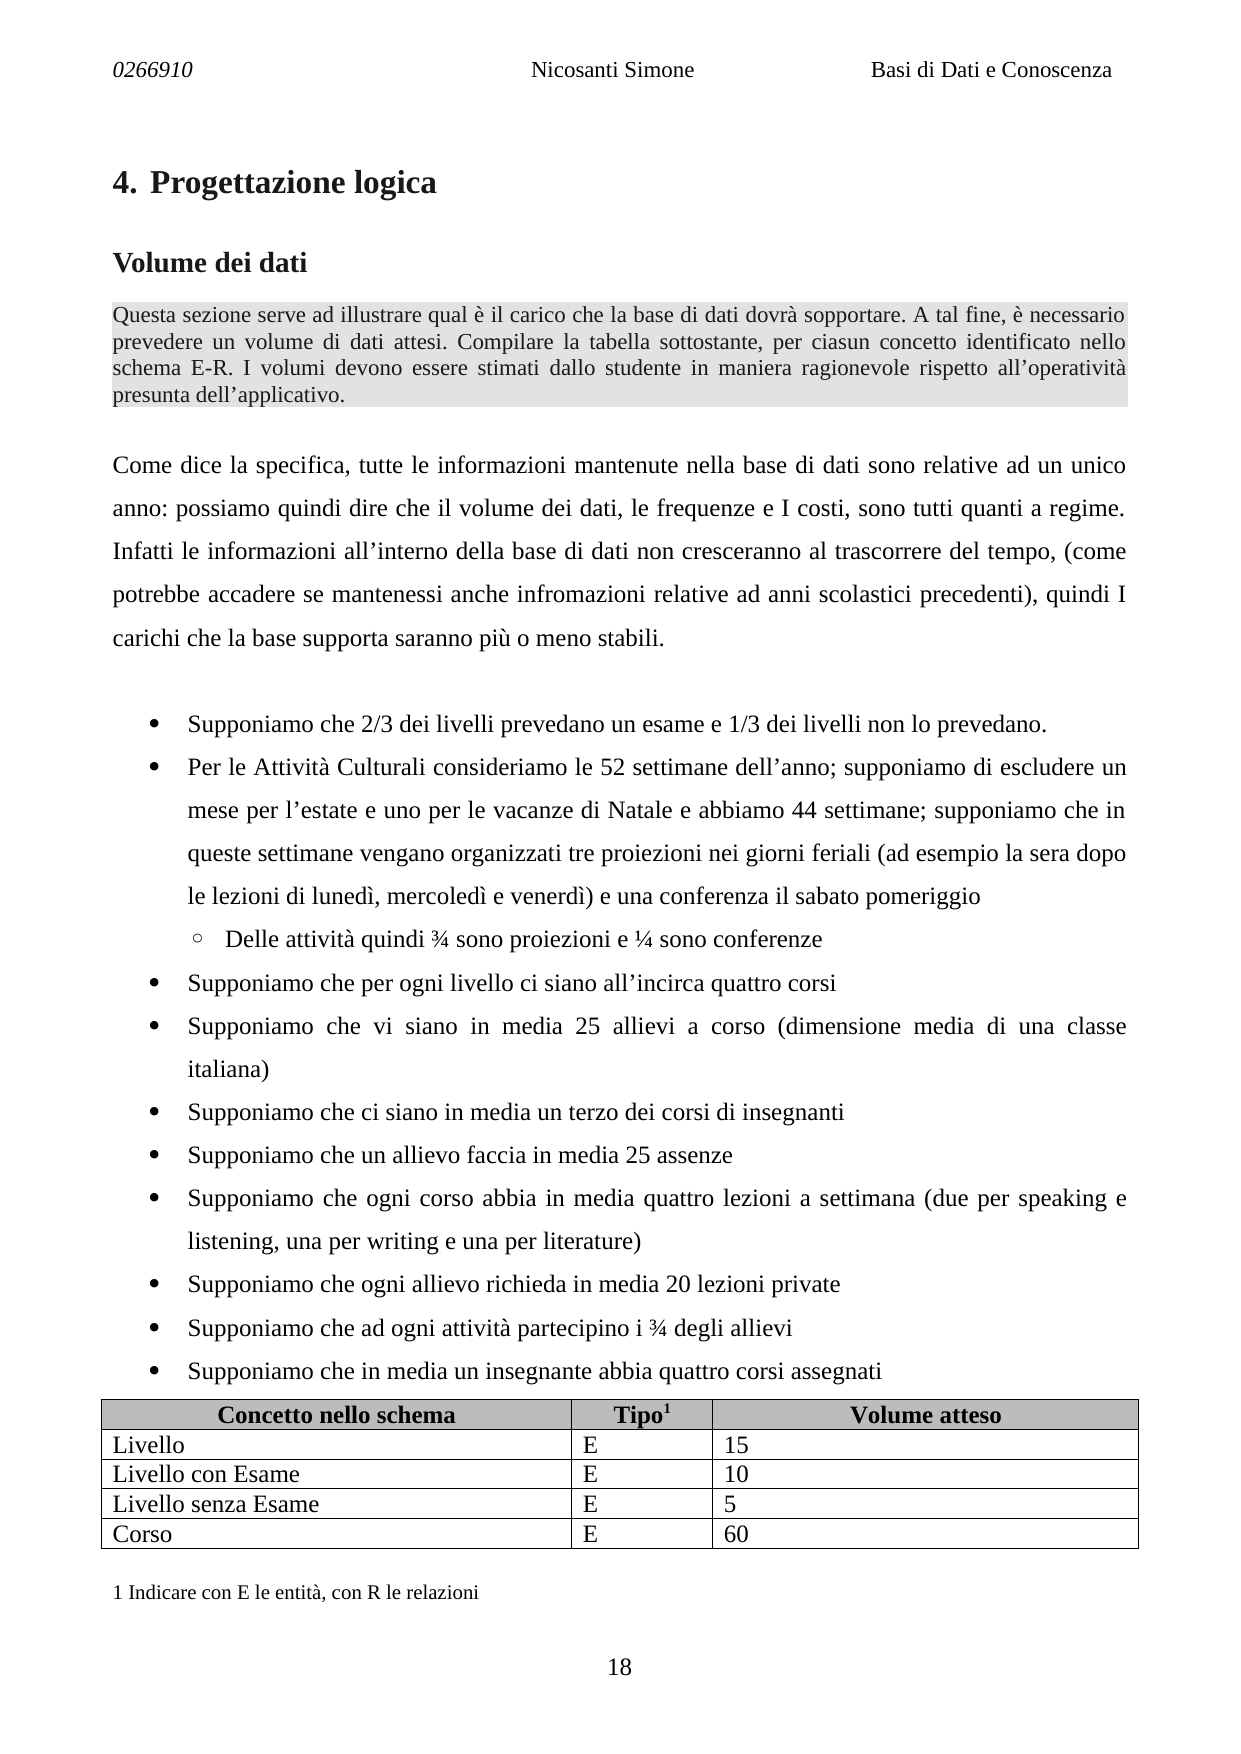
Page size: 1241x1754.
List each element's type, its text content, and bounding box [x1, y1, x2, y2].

subtitle Volume dei dati [112, 245, 1128, 278]
list Per le Attività Culturali consideriamo le 52 settimane dell’anno; supponiamo di escludere un mese per l’estate e uno per le vacanze di Natale e abbiamo 44 settimane; supponiamo che in queste settimane vengano organizzati tre proiezioni nei giorni feriali (ad esempio la sera dopo le lezioni di lunedì, mercoledì e venerdì) e una conferenza il sabato pomeriggio [150, 752, 1128, 910]
text Come dice la specifica, tutte le informazioni mantenute nella base di dati sono relative ad un unico anno: possiamo quindi dire che il volume dei dati, le frequenze e I costi, sono tutti quanti a regime. Infatti le informazioni all’interno della base di dati non cresceranno al trascorrere del tempo, (come potrebbe accadere se mantenessi anche infromazioni relative ad anni scolastici precedenti), quindi I carichi che la base supporta saranno più o meno stabili. [112, 450, 1128, 651]
table_cell Livello senza Esame [102, 1489, 571, 1518]
table_cell 10 [713, 1460, 1138, 1488]
list Delle attività quindi ¾ sono proiezioni e ¼ sono conferenze [187, 924, 1128, 953]
table_cell E [572, 1489, 712, 1518]
table_cell E [572, 1460, 712, 1488]
list Supponiamo che vi siano in media 25 allievi a corso (dimensione media di una classe italiana) [150, 1011, 1128, 1083]
list Supponiamo che ad ogni attività partecipino i ¾ degli allievi [150, 1313, 1128, 1341]
list Supponiamo che 2/3 dei livelli prevedano un esame e 1/3 dei livelli non lo prevedano. [150, 709, 1128, 738]
text Questa sezione serve ad illustrare qual è il carico che la base di dati dovrà sopportare. A tal fine, è necessario prevedere un volume di dati attesi. Compilare la tabella sottostante, per ciasun concetto identificato nello schema E-R. I volumi devono essere stimati dallo studente in maniera ragionevole rispetto all’operatività presunta dell’applicativo. [112, 302, 1128, 407]
list Supponiamo che ogni allievo richieda in media 20 lezioni private [150, 1269, 1128, 1298]
table_cell 5 [713, 1489, 1138, 1518]
table_header Volume atteso [713, 1400, 1138, 1429]
list Supponiamo che in media un insegnante abbia quattro corsi assegnati [150, 1356, 1128, 1384]
list Supponiamo che un allievo faccia in media 25 assenze [150, 1140, 1128, 1169]
subtitle Progettazione logica [112, 162, 1128, 201]
list Supponiamo che ogni corso abbia in media quattro lezioni a settimana (due per speaking e listening, una per writing e una per literature) [150, 1183, 1128, 1255]
table_cell Corso [102, 1519, 571, 1548]
table_cell E [572, 1430, 712, 1458]
table_cell 15 [713, 1430, 1138, 1458]
table_header Tipo [572, 1400, 712, 1429]
table_cell Livello con Esame [102, 1460, 571, 1488]
table_cell E [572, 1519, 712, 1548]
table_header Concetto nello schema [102, 1400, 571, 1429]
table_cell Livello [102, 1430, 571, 1458]
list Supponiamo che ci siano in media un terzo dei corsi di insegnanti [150, 1097, 1128, 1126]
list Supponiamo che per ogni livello ci siano all’incirca quattro corsi [150, 968, 1128, 996]
table_cell 60 [713, 1519, 1138, 1548]
